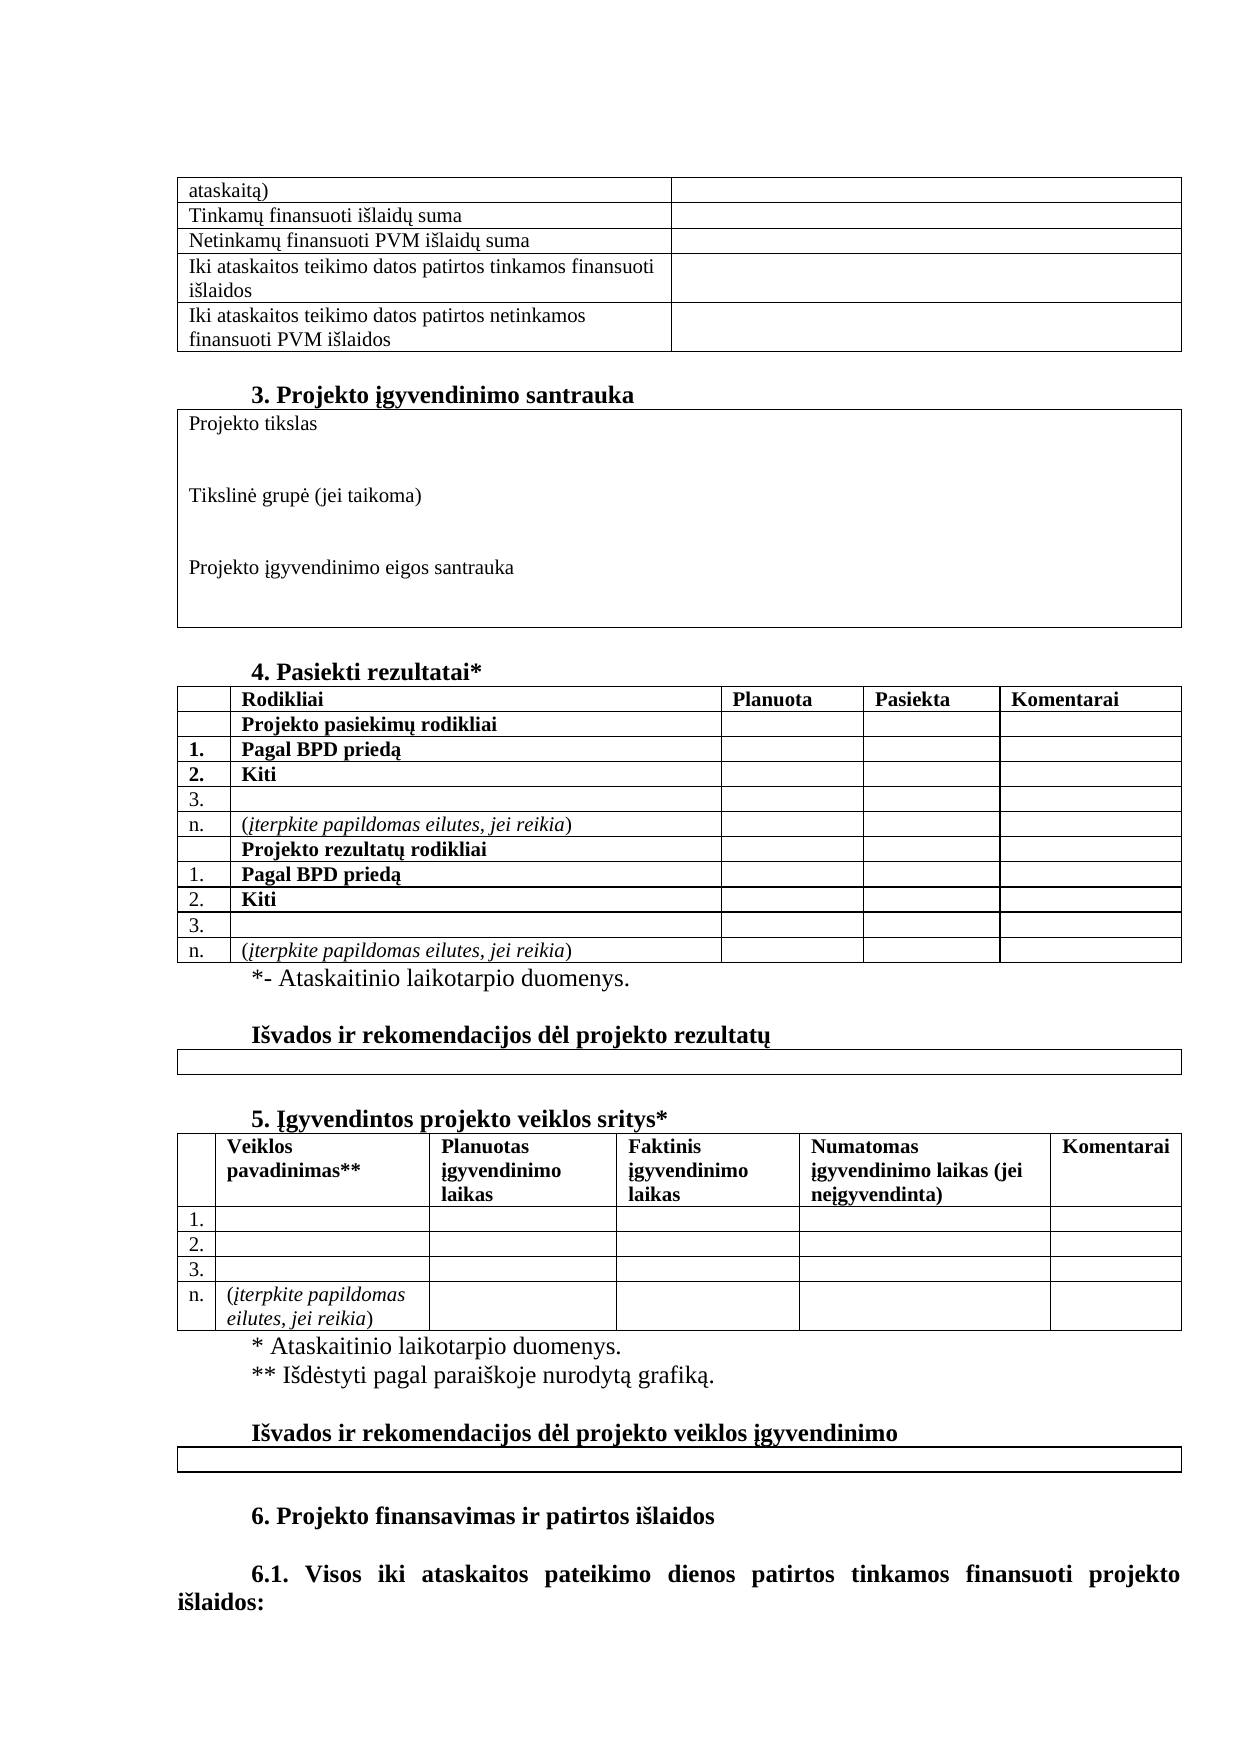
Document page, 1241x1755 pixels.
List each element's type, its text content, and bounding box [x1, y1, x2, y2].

table_cell [800, 1257, 1050, 1281]
table_cell [430, 1207, 616, 1231]
text 6. Projekto finansavimas ir patirtos išlaidos [177, 1501, 1181, 1530]
text Išvados ir rekomendacijos dėl projekto rezultatų [177, 1020, 1181, 1049]
table_cell [231, 787, 721, 811]
table_cell 2. [178, 1232, 215, 1256]
table_cell 1. [178, 737, 230, 761]
table_header Planuotas įgyvendinimo laikas [430, 1134, 616, 1206]
table_cell Iki ataskaitos teikimo datos patirtos netinkamos finansuoti PVM išlaidos [178, 303, 671, 351]
table_cell [722, 762, 863, 786]
table_cell [722, 787, 863, 811]
table_cell (įterpkite papildomas eilutes, jei reikia) [231, 812, 721, 836]
table_cell [1001, 862, 1181, 886]
table_header [178, 1448, 1181, 1471]
table_header Rodikliai [231, 687, 721, 711]
table_cell [722, 837, 863, 861]
table_header Faktinis įgyvendinimo laikas [617, 1134, 799, 1206]
table_header [178, 687, 230, 711]
table_cell Projekto pasiekimų rodikliai [231, 712, 721, 736]
table_cell n. [178, 1282, 215, 1330]
table_cell [231, 913, 721, 937]
table_cell [1051, 1257, 1181, 1281]
table_header [178, 1050, 1181, 1074]
text 5. Įgyvendintos projekto veiklos sritys* [177, 1104, 1181, 1133]
table_cell [216, 1232, 429, 1256]
table_cell [617, 1207, 799, 1231]
table_cell 3. [178, 1257, 215, 1281]
table_cell 1. [178, 1207, 215, 1231]
table_cell [800, 1207, 1050, 1231]
table_cell 1. [178, 862, 230, 886]
table_cell [1001, 837, 1181, 861]
table_header Komentarai [1001, 687, 1181, 711]
table_cell (įterpkite papildomas eilutes, jei reikia) [216, 1282, 429, 1330]
table_cell [722, 812, 863, 836]
table_cell [1051, 1232, 1181, 1256]
table_cell [672, 303, 1181, 351]
table_cell Iki ataskaitos teikimo datos patirtos tinkamos finansuoti išlaidos [178, 254, 671, 302]
table_cell [178, 837, 230, 861]
table_cell Kiti [231, 762, 721, 786]
table_cell [1001, 938, 1181, 962]
text Išvados ir rekomendacijos dėl projekto veiklos įgyvendinimo [177, 1418, 1181, 1446]
table_cell Netinkamų finansuoti PVM išlaidų suma [178, 229, 671, 252]
table_cell [617, 1257, 799, 1281]
table_cell [1001, 762, 1181, 786]
table_cell [216, 1257, 429, 1281]
table_cell [1001, 913, 1181, 937]
table_header [178, 1134, 215, 1206]
table_cell [1001, 737, 1181, 761]
table_cell [864, 913, 999, 937]
table_cell [1051, 1207, 1181, 1231]
text 4. Pasiekti rezultatai* [177, 657, 1181, 686]
table_cell [722, 712, 863, 736]
text *- Ataskaitinio laikotarpio duomenys. [177, 963, 1181, 991]
table_cell [1001, 888, 1181, 911]
table_cell [722, 913, 863, 937]
table_cell [672, 254, 1181, 302]
table_cell 3. [178, 787, 230, 811]
table_cell [864, 712, 999, 736]
table_cell Pagal BPD priedą [231, 737, 721, 761]
table_cell ataskaitą) [178, 178, 671, 202]
table_cell [864, 812, 999, 836]
table_cell [864, 737, 999, 761]
table_cell [722, 888, 863, 911]
table_cell [430, 1232, 616, 1256]
table_header Pasiekta [864, 687, 999, 711]
table_cell [1051, 1282, 1181, 1330]
table_cell Kiti [231, 888, 721, 911]
table_cell Pagal BPD priedą [231, 862, 721, 886]
table_cell [864, 762, 999, 786]
table_cell Tinkamų finansuoti išlaidų suma [178, 203, 671, 227]
table_cell [672, 203, 1181, 227]
table_cell [864, 888, 999, 911]
table_cell [216, 1207, 429, 1231]
table_cell [864, 787, 999, 811]
table_header Numatomas įgyvendinimo laikas (jei neįgyvendinta) [800, 1134, 1050, 1206]
table_cell [672, 178, 1181, 202]
table_cell [617, 1232, 799, 1256]
table_cell [1001, 712, 1181, 736]
table_cell [722, 938, 863, 962]
table_cell [864, 938, 999, 962]
table_cell 3. [178, 913, 230, 937]
table_header Projekto tikslas Tikslinė grupė (jei taikoma) Projekto įgyvendinimo eigos santrauka [178, 410, 1181, 627]
table_cell [864, 862, 999, 886]
table_cell [617, 1282, 799, 1330]
table_cell [800, 1282, 1050, 1330]
table_cell 2. [178, 762, 230, 786]
table_cell [430, 1257, 616, 1281]
table_cell [800, 1232, 1050, 1256]
table_cell [672, 229, 1181, 252]
table_cell (įterpkite papildomas eilutes, jei reikia) [231, 938, 721, 962]
table_cell [1001, 787, 1181, 811]
text ** Išdėstyti pagal paraiškoje nurodytą grafiką. [177, 1360, 1181, 1389]
table_header Planuota [722, 687, 863, 711]
text 6.1. Visos iki ataskaitos pateikimo dienos patirtos tinkamos finansuoti projekto išlaidos: [177, 1559, 1181, 1616]
table_cell [178, 712, 230, 736]
table_cell [430, 1282, 616, 1330]
table_cell Projekto rezultatų rodikliai [231, 837, 721, 861]
table_cell [1001, 812, 1181, 836]
table_cell n. [178, 812, 230, 836]
table_cell [722, 737, 863, 761]
table_cell n. [178, 938, 230, 962]
table_cell [864, 837, 999, 861]
table_cell [722, 862, 863, 886]
table_header Veiklos pavadinimas** [216, 1134, 429, 1206]
text 3. Projekto įgyvendinimo santrauka [177, 381, 1181, 409]
table_header Komentarai [1051, 1134, 1181, 1206]
text * Ataskaitinio laikotarpio duomenys. [177, 1331, 1181, 1360]
table_cell 2. [178, 888, 230, 911]
